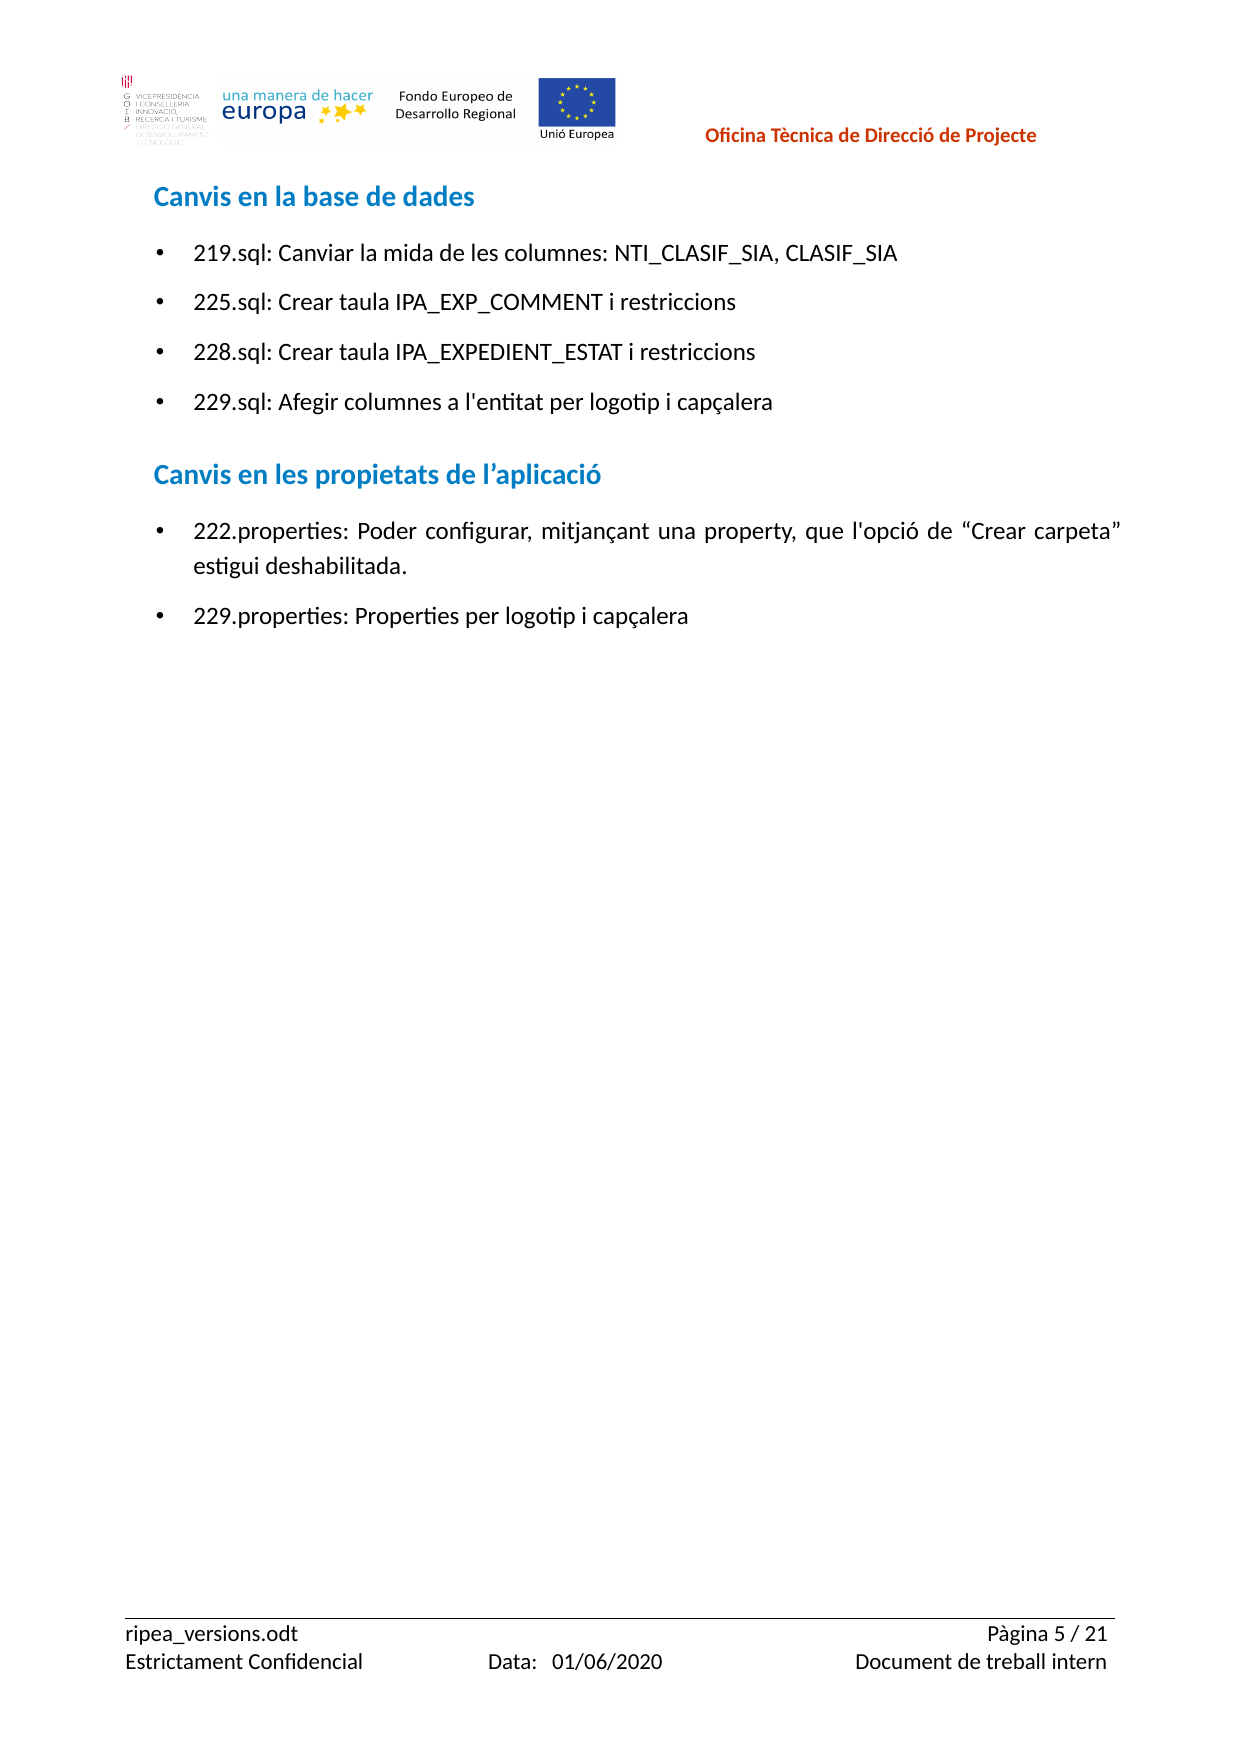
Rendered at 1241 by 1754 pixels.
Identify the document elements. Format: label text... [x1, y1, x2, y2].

list 229.sql: Afegir columnes a l'entitat per logotip i capçalera [156, 386, 1122, 416]
list 225.sql: Crear taula IPA_EXP_COMMENT i restriccions [156, 287, 1122, 317]
list 219.sql: Canviar la mida de les columnes: NTI_CLASIF_SIA, CLASIF_SIA [156, 237, 1122, 267]
list 222.properties: Poder configurar, mitjançant una property, que l'opció de “Crear carpeta” estigui deshabilitada. [156, 515, 1122, 581]
list 229.properties: Properties per logotip i capçalera [156, 600, 1122, 630]
subtitle Canvis en la base de dades [153, 178, 1122, 213]
list 228.sql: Crear taula IPA_EXPEDIENT_ESTAT i restriccions [156, 336, 1122, 367]
subtitle Canvis en les propietats de l’aplicació [153, 456, 1122, 492]
picture [118, 73, 213, 147]
picture [219, 73, 621, 147]
